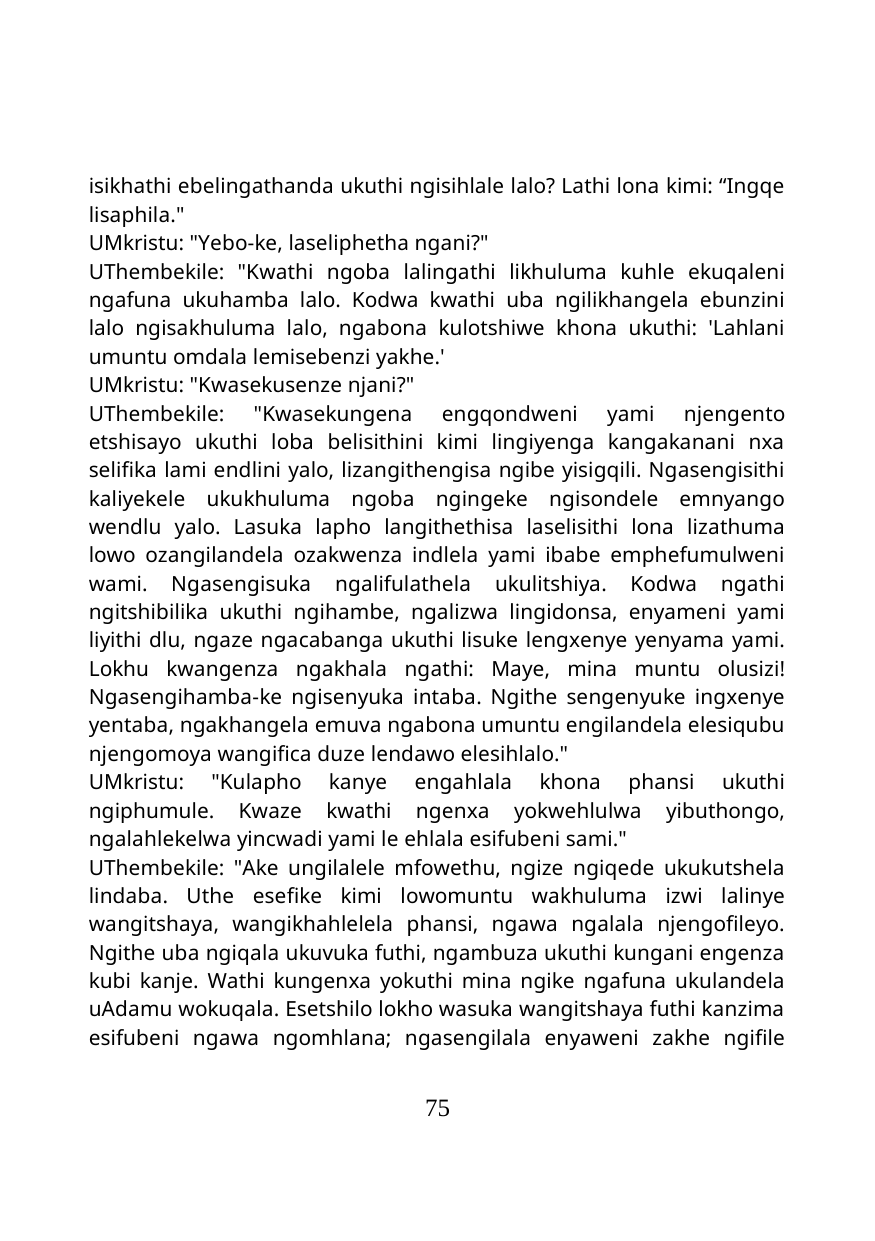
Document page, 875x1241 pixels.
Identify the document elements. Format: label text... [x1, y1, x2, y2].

text isikhathi ebelingathanda ukuthi ngisihlale lalo? Lathi lona kimi: “Ingqe lisaphila." [88, 171, 786, 228]
text UThembekile: "Ake ungilalele mfowethu, ngize ngiqede ukukutshela lindaba. Uthe esefike kimi lowomuntu wakhuluma izwi lalinye wangitshaya, wangikhahlelela phansi, ngawa ngalala njengofileyo. Ngithe uba ngiqala ukuvuka futhi, ngambuza ukuthi kungani engenza kubi kanje. Wathi kungenxa yokuthi mina ngike ngafuna ukulandela uAdamu wokuqala. Esetshilo lokho wasuka wangitshaya futhi kanzima esifubeni ngawa ngomhlana; ngasengilala enyaweni zakhe ngifile [88, 852, 786, 1051]
text UMkristu: "Yebo-ke, laseliphetha ngani?" [88, 228, 786, 257]
text UMkristu: "Kulapho kanye engahlala khona phansi ukuthi ngiphumule. Kwaze kwathi ngenxa yokwehlulwa yibuthongo, ngalahlekelwa yincwadi yami le ehlala esifubeni sami." [88, 767, 786, 852]
text UThembekile: "Kwathi ngoba lalingathi likhuluma kuhle ekuqaleni ngafuna ukuhamba lalo. Kodwa kwathi uba ngilikhangela ebunzini lalo ngisakhuluma lalo, ngabona kulotshiwe khona ukuthi: 'Lahlani umuntu omdala lemisebenzi yakhe.' [88, 257, 786, 370]
text UThembekile: "Kwasekungena engqondweni yami njengento etshisayo ukuthi loba belisithini kimi lingiyenga kangakanani nxa selifika lami endlini yalo, lizangithengisa ngibe yisigqili. Ngasengisithi kaliyekele ukukhuluma ngoba ngingeke ngisondele emnyango wendlu yalo. Lasuka lapho langithethisa laselisithi lona lizathuma lowo ozangilandela ozakwenza indlela yami ibabe emphefumulweni wami. Ngasengisuka ngalifulathela ukulitshiya. Kodwa ngathi ngitshibilika ukuthi ngihambe, ngalizwa lingidonsa, enyameni yami liyithi dlu, ngaze ngacabanga ukuthi lisuke lengxenye yenyama yami. Lokhu kwangenza ngakhala ngathi: Maye, mina muntu olusizi! Ngasengihamba-ke ngisenyuka intaba. Ngithe sengenyuke ingxenye yentaba, ngakhangela emuva ngabona umuntu engilandela elesiqubu njengomoya wangifica duze lendawo elesihlalo." [88, 399, 786, 767]
text UMkristu: "Kwasekusenze njani?" [88, 370, 786, 399]
